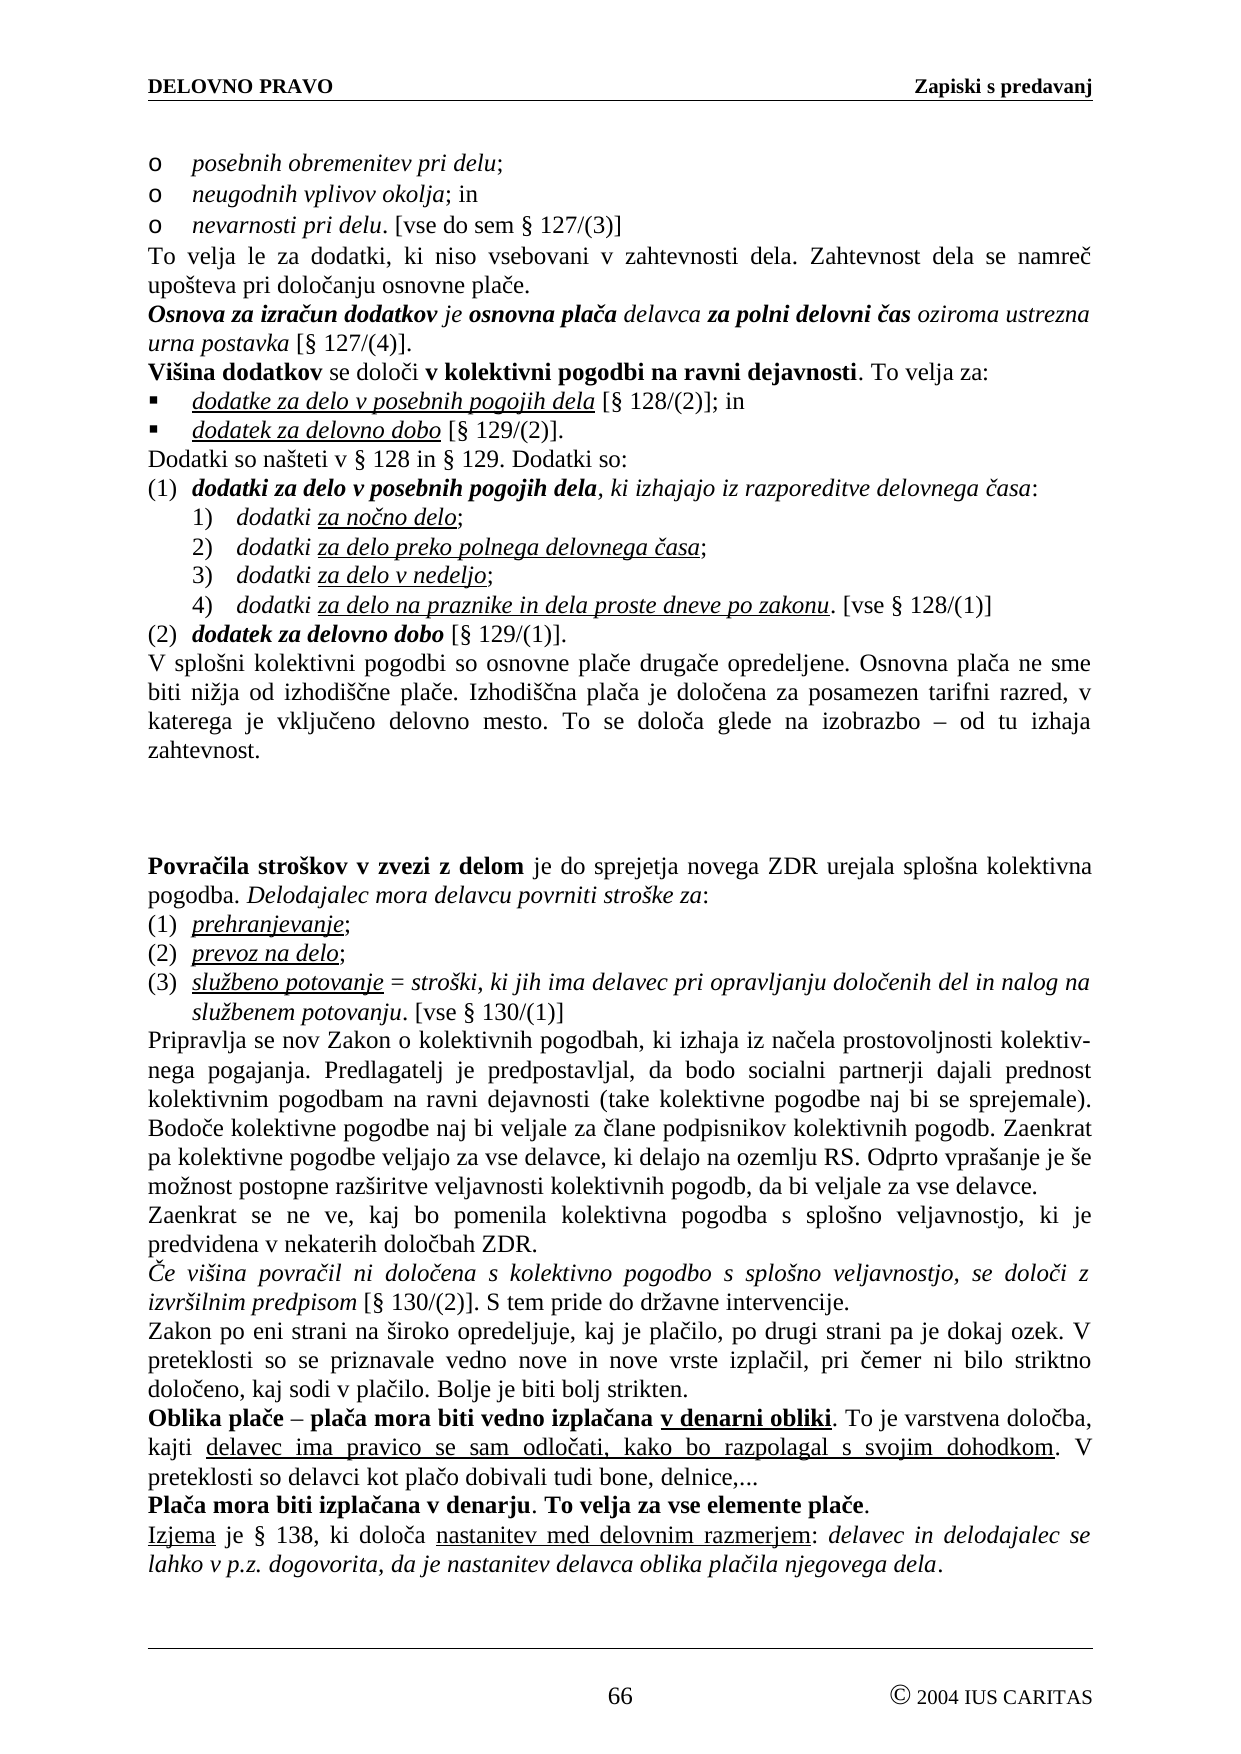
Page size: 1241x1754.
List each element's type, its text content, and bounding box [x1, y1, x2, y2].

list dodatki za delo preko polnega delovnega časa; [192, 531, 1093, 560]
list posebnih obremenitev pri delu; [148, 148, 1093, 179]
text Osnova za izračun dodatkov je osnovna plača delavca za polni delovni čas oziroma ustrezna urna postavka [§ 127/(4)]. [148, 299, 1093, 357]
list nevarnosti pri delu. [vse do sem § 127/(3)] [148, 210, 1093, 241]
list dodatek za delovno dobo [§ 129/(2)]. [148, 415, 1093, 444]
text Plača mora biti izplačana v denarju. To velja za vse elemente plače. [148, 1490, 1093, 1519]
text Oblika plače – plača mora biti vedno izplačana v denarni obliki. To je varstvena določba, kajti delavec ima pravico se sam odločati, kako bo razpolagal s svojim dohodkom. V preteklosti so delavci kot plačo dobivali tudi bone, delnice,... [148, 1403, 1093, 1490]
list dodatki za nočno delo; [192, 502, 1093, 531]
list dodatki za delo v posebnih pogojih dela, ki izhajajo iz razporeditve delovnega časa: [148, 473, 1093, 502]
list dodatke za delo v posebnih pogojih dela [§ 128/(2)]; in [148, 386, 1093, 415]
list dodatek za delovno dobo [§ 129/(1)]. [148, 618, 1093, 648]
text Zakon po eni strani na široko opredeljuje, kaj je plačilo, po drugi strani pa je dokaj ozek. V preteklosti so se priznavale vedno nove in nove vrste izplačil, pri čemer ni bilo striktno določeno, kaj sodi v plačilo. Bolje je biti bolj strikten. [148, 1316, 1093, 1403]
list neugodnih vplivov okolja; in [148, 179, 1093, 210]
list dodatki za delo na praznike in dela proste dneve po zakonu. [vse § 128/(1)] [192, 589, 1093, 618]
text Povračila stroškov v zvezi z delom je do sprejetja novega ZDR urejala splošna kolektivna pogodba. Delodajalec mora delavcu povrniti stroške za: [148, 851, 1093, 909]
list prehranjevanje; [148, 909, 1093, 938]
text Pripravlja se nov Zakon o kolektivnih pogodbah, ki izhaja iz načela prostovoljnosti kolektiv-nega pogajanja. Predlagatelj je predpostavljal, da bodo socialni partnerji dajali prednost kolektivnim pogodbam na ravni dejavnosti (take kolektivne pogodbe naj bi se sprejemale). Bodoče kolektivne pogodbe naj bi veljale za člane podpisnikov kolektivnih pogodb. Zaenkrat pa kolektivne pogodbe veljajo za vse delavce, ki delajo na ozemlju RS. Odprto vprašanje je še možnost postopne razširitve veljavnosti kolektivnih pogodb, da bi veljale za vse delavce. [148, 1025, 1093, 1200]
text Zaenkrat se ne ve, kaj bo pomenila kolektivna pogodba s splošno veljavnostjo, ki je predvidena v nekaterih določbah ZDR. [148, 1200, 1093, 1258]
text Če višina povračil ni določena s kolektivno pogodbo s splošno veljavnostjo, se določi z izvršilnim predpisom [§ 130/(2)]. S tem pride do državne intervencije. [148, 1258, 1093, 1316]
text V splošni kolektivni pogodbi so osnovne plače drugače opredeljene. Osnovna plača ne sme biti nižja od izhodiščne plače. Izhodiščna plača je določena za posamezen tarifni razred, v katerega je vključeno delovno mesto. To se določa glede na izobrazbo – od tu izhaja zahtevnost. [148, 648, 1093, 764]
text Izjema je § 138, ki določa nastanitev med delovnim razmerjem: delavec in delodajalec se lahko v p.z. dogovorita, da je nastanitev delavca oblika plačila njegovega dela. [148, 1519, 1093, 1578]
text Dodatki so našteti v § 128 in § 129. Dodatki so: [148, 444, 1093, 473]
list dodatki za delo v nedeljo; [192, 560, 1093, 589]
text To velja le za dodatki, ki niso vsebovani v zahtevnosti dela. Zahtevnost dela se namreč upošteva pri določanju osnovne plače. [148, 241, 1093, 299]
list službeno potovanje = stroški, ki jih ima delavec pri opravljanju določenih del in nalog na službenem potovanju. [vse § 130/(1)] [148, 967, 1093, 1025]
text Višina dodatkov se določi v kolektivni pogodbi na ravni dejavnosti. To velja za: [148, 357, 1093, 386]
list prevoz na delo; [148, 938, 1093, 967]
